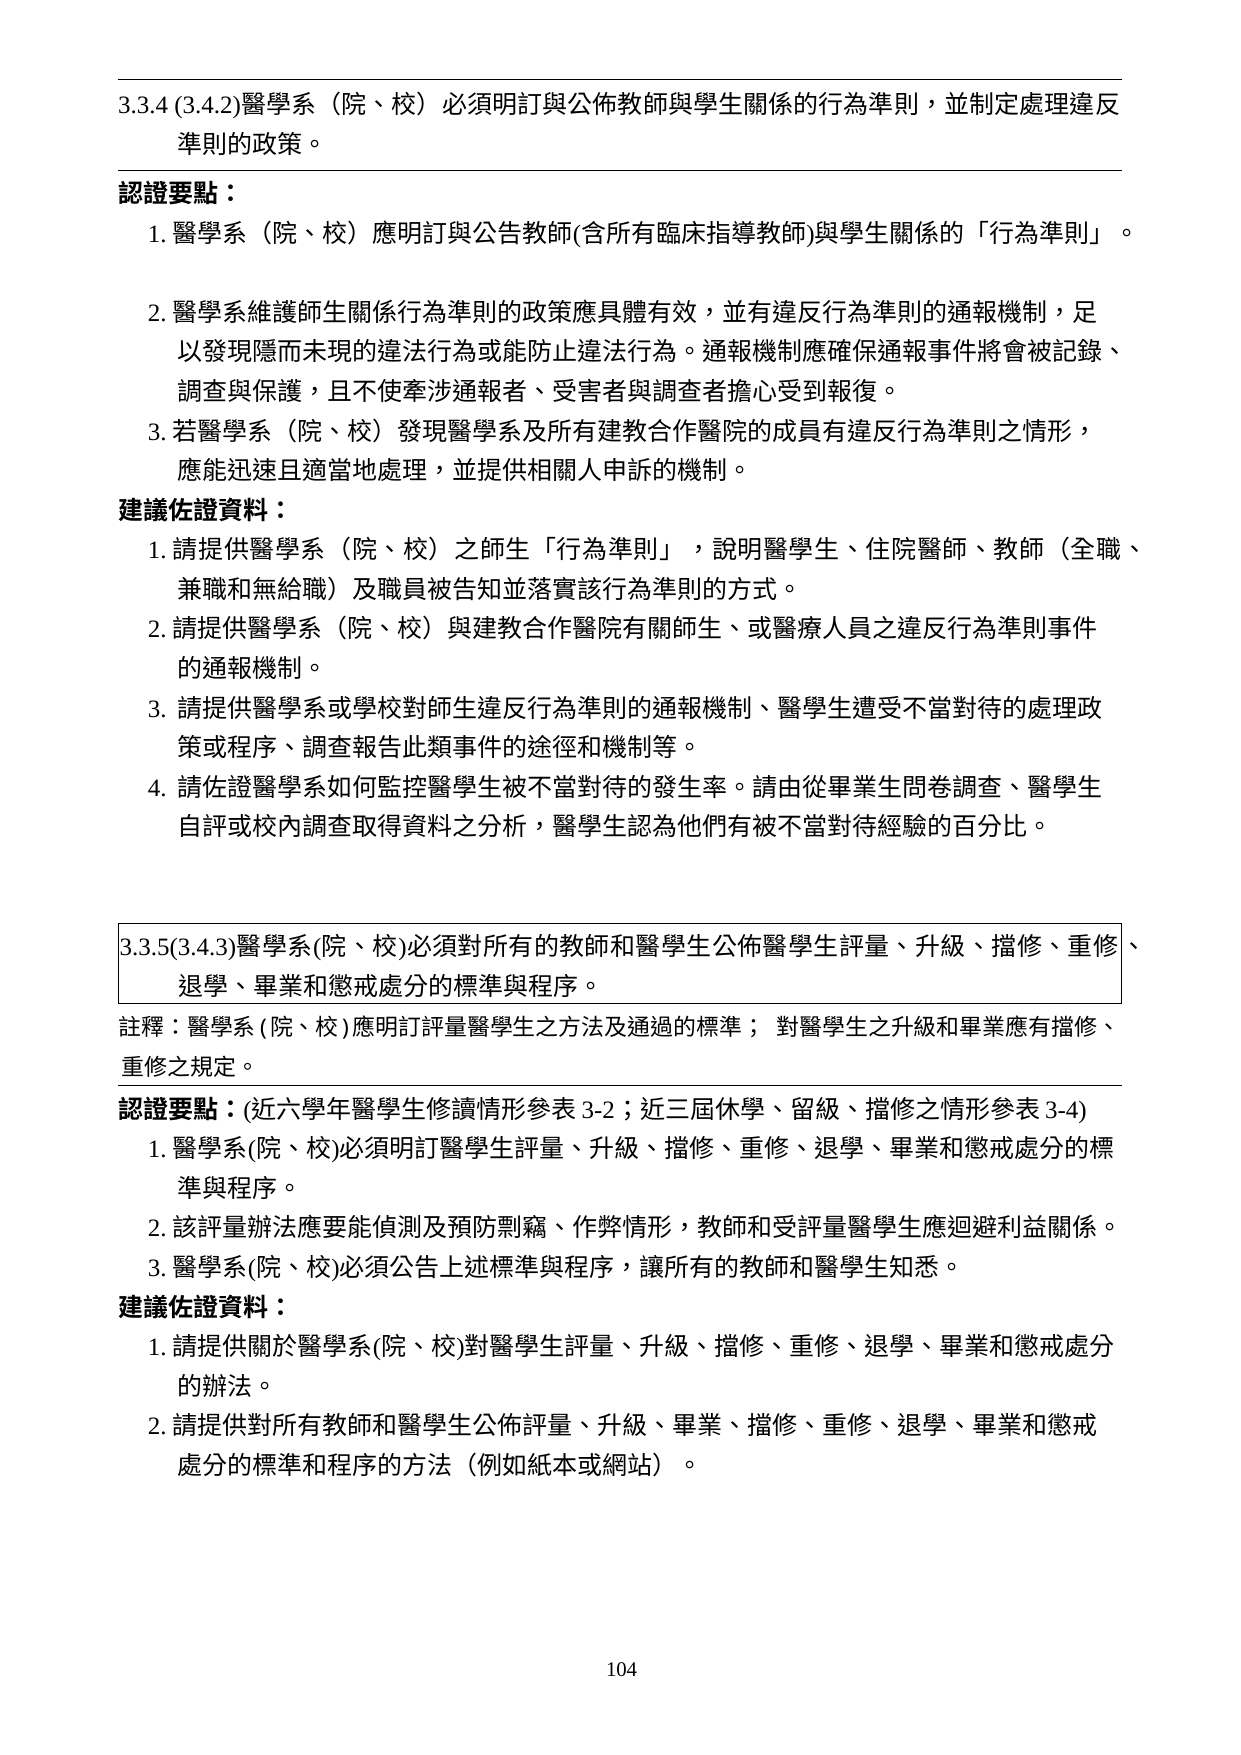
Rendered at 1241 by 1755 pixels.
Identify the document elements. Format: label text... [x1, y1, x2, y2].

text 註釋：醫學系(院、校)應明訂評量醫學生之方法及通過的標準； 對醫學生之升級和畢業應有擋修、重修之規定。 [118, 1004, 1122, 1085]
list 醫學系(院、校)必須明訂醫學生評量、升級、擋修、重修、退學、畢業和懲戒處分的標準與程序。 [148, 1126, 1122, 1205]
text 建議佐證資料： [118, 487, 1111, 527]
text 建議佐證資料： [118, 1284, 1122, 1324]
text 認證要點：(近六學年醫學生修讀情形參表3-2；近三屆休學、留級、擋修之情形參表3-4) [118, 1086, 1122, 1126]
list 請提供醫學系（院、校）與建教合作醫院有關師生、或醫療人員之違反行為準則事件的通報機制。 [148, 606, 1122, 685]
list 請提供醫學系（院、校）之師生「行為準則」，說明醫學生、住院醫師、教師（全職、兼職和無給職）及職員被告知並落實該行為準則的方式。 [148, 527, 1122, 606]
list 醫學系(院、校)必須公告上述標準與程序，讓所有的教師和醫學生知悉。 [148, 1245, 1122, 1284]
list 醫學系（院、校）應明訂與公告教師(含所有臨床指導教師)與學生關係的「行為準則」。 [148, 210, 1122, 289]
text 認證要點： [118, 171, 1111, 210]
text 3.3.5(3.4.3)醫學系(院、校)必須對所有的教師和醫學生公佈醫學生評量、升級、擋修、重修、退學、畢業和懲戒處分的標準與程序。 [119, 924, 1121, 1003]
list 請提供對所有教師和醫學生公佈評量、升級、畢業、擋修、重修、退學、畢業和懲戒處分的標準和程序的方法（例如紙本或網站）。 [148, 1403, 1122, 1482]
list 若醫學系（院、校）發現醫學系及所有建教合作醫院的成員有違反行為準則之情形，應能迅速且適當地處理，並提供相關人申訴的機制。 [148, 408, 1111, 487]
text 3.3.4 (3.4.2)醫學系（院、校）必須明訂與公佈教師與學生關係的行為準則，並制定處理違反準則的政策。 [118, 80, 1122, 170]
list 該評量辦法應要能偵測及預防剽竊、作弊情形，教師和受評量醫學生應迴避利益關係。 [148, 1205, 1122, 1245]
list 請提供醫學系或學校對師生違反行為準則的通報機制、醫學生遭受不當對待的處理政策或程序、調查報告此類事件的途徑和機制等。 [148, 685, 1122, 764]
list 請提供關於醫學系(院、校)對醫學生評量、升級、擋修、重修、退學、畢業和懲戒處分的辦法。 [148, 1324, 1122, 1403]
list 請佐證醫學系如何監控醫學生被不當對待的發生率。請由從畢業生問卷調查、醫學生自評或校內調查取得資料之分析，醫學生認為他們有被不當對待經驗的百分比。 [148, 764, 1122, 844]
list 醫學系維護師生關係行為準則的政策應具體有效，並有違反行為準則的通報機制，足以發現隱而未現的違法行為或能防止違法行為。通報機制應確保通報事件將會被記錄、調查與保護，且不使牽涉通報者、受害者與調查者擔心受到報復。 [148, 289, 1111, 408]
